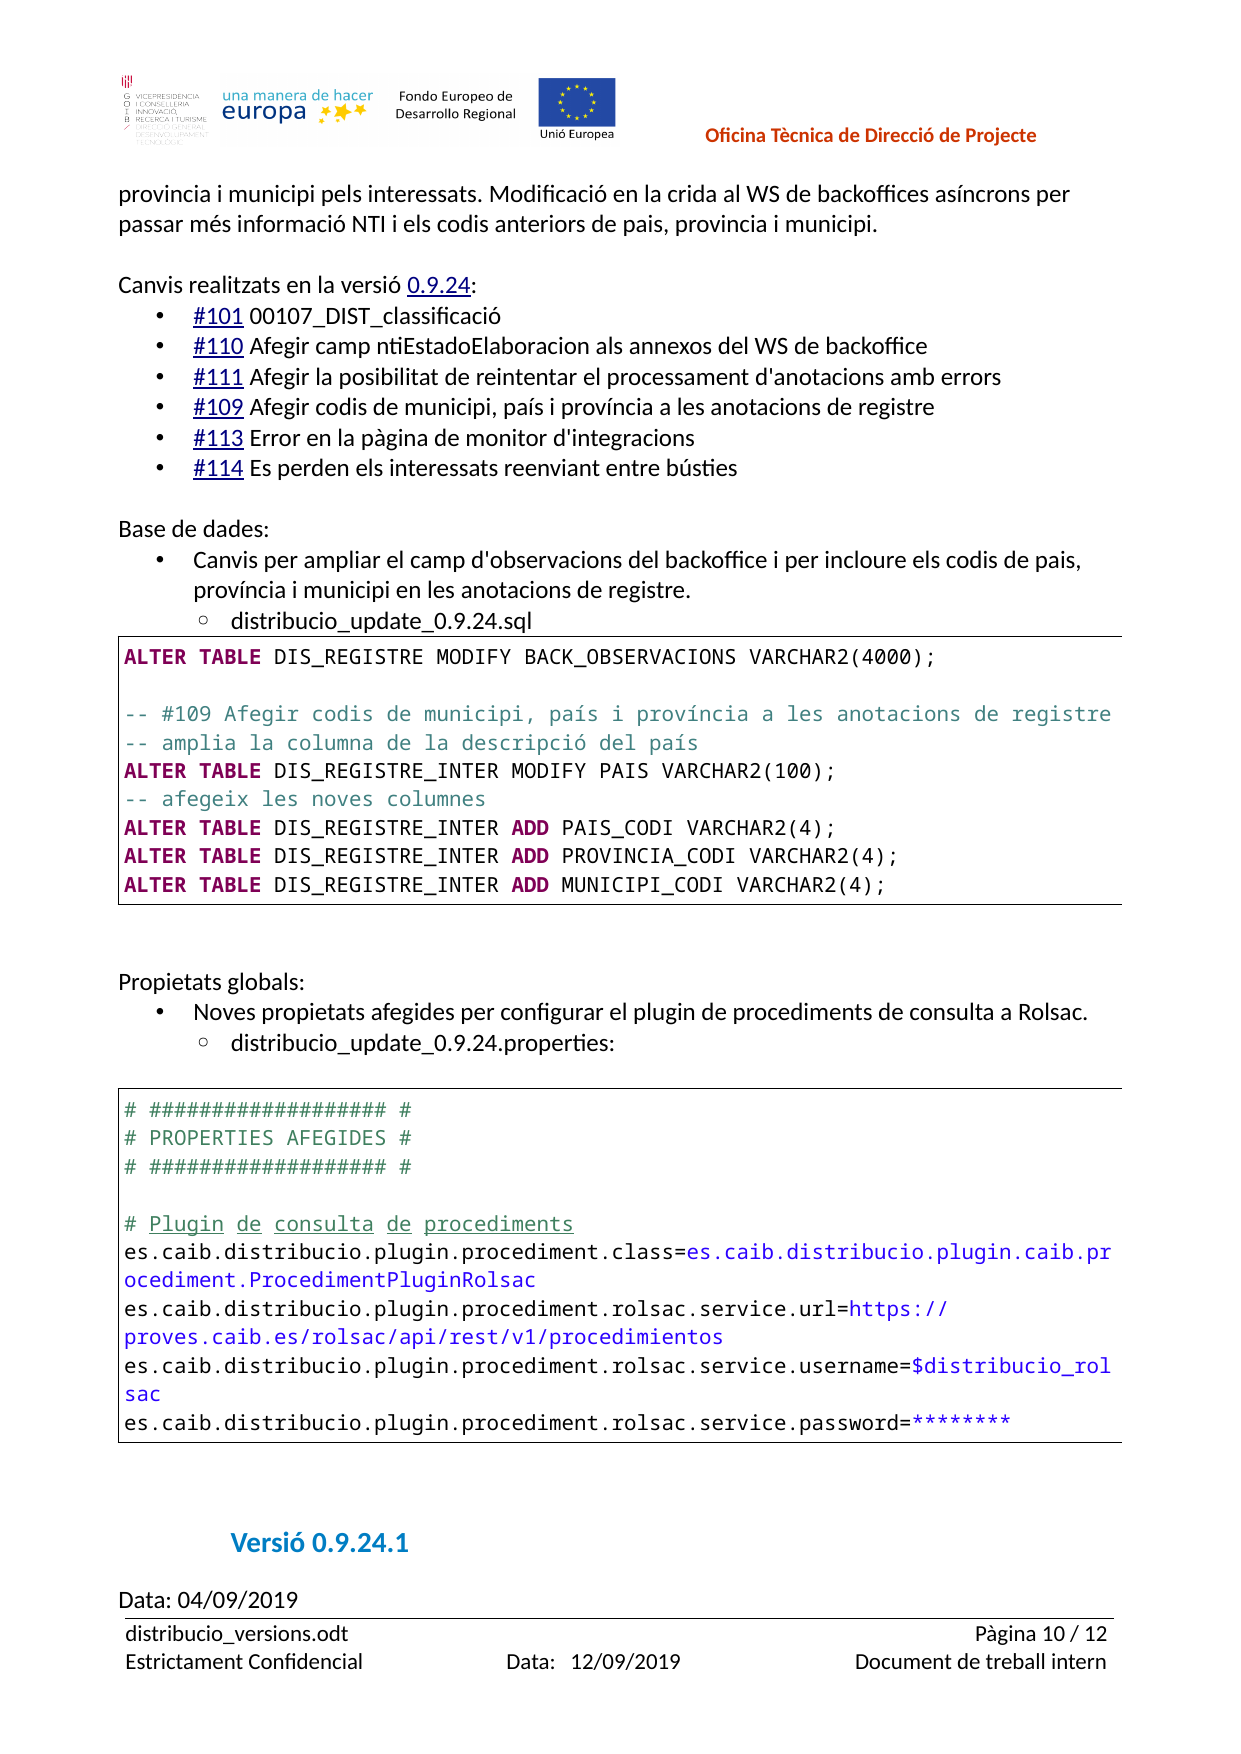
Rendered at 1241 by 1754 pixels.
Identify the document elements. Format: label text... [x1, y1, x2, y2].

text provincia i municipi pels interessats. Modificació en la crida al WS de backoffices asíncrons per passar més informació NTI i els codis anteriors de pais, provincia i municipi. [118, 178, 1122, 239]
text Propietats globals: [118, 966, 1122, 997]
text Data: 04/09/2019 [118, 1584, 1122, 1614]
list Noves propietats afegides per configurar el plugin de procediments de consulta a Rolsac. [156, 997, 1122, 1027]
text Base de dades: [118, 513, 1122, 544]
list #110 Afegir camp ntiEstadoElaboracion als annexos del WS de backoffice [156, 330, 1122, 361]
text Canvis realitzats en la versió 0.9.24: [118, 269, 1122, 300]
table_header # ################### # # PROPERTIES AFEGIDES # # ################### # # Plugin de consulta de procediments es.caib.distribucio.plugin.procediment.class=es.caib.distribucio.plugin.caib.procediment.ProcedimentPluginRolsac es.caib.distribucio.plugin.procediment.rolsac.service.url=https://proves.caib.es/rolsac/api/rest/v1/procedimientos es.caib.distribucio.plugin.procediment.rolsac.service.username=$distribucio_rolsac es.caib.distribucio.plugin.procediment.rolsac.service.password=******** [119, 1089, 1122, 1442]
subtitle Versió 0.9.24.1 [153, 1524, 1122, 1560]
list #109 Afegir codis de municipi, país i província a les anotacions de registre [156, 391, 1122, 422]
list distribucio_update_0.9.24.sql [193, 605, 1122, 636]
list distribucio_update_0.9.24.properties: [193, 1027, 1122, 1058]
table_header ALTER TABLE DIS_REGISTRE MODIFY BACK_OBSERVACIONS VARCHAR2(4000); -- #109 Afegir codis de municipi, país i província a les anotacions de registre -- amplia la columna de la descripció del país ALTER TABLE DIS_REGISTRE_INTER MODIFY PAIS VARCHAR2(100); -- afegeix les noves columnes ALTER TABLE DIS_REGISTRE_INTER ADD PAIS_CODI VARCHAR2(4); ALTER TABLE DIS_REGISTRE_INTER ADD PROVINCIA_CODI VARCHAR2(4); ALTER TABLE DIS_REGISTRE_INTER ADD MUNICIPI_CODI VARCHAR2(4); [119, 637, 1122, 904]
list #101 00107_DIST_classificació [156, 300, 1122, 330]
list #114 Es perden els interessats reenviant entre bústies [156, 452, 1122, 483]
list #111 Afegir la posibilitat de reintentar el processament d'anotacions amb errors [156, 361, 1122, 391]
list Canvis per ampliar el camp d'observacions del backoffice i per incloure els codis de pais, província i municipi en les anotacions de registre. [156, 544, 1122, 605]
picture [118, 73, 213, 147]
picture [219, 73, 621, 147]
list #113 Error en la pàgina de monitor d'integracions [156, 422, 1122, 452]
